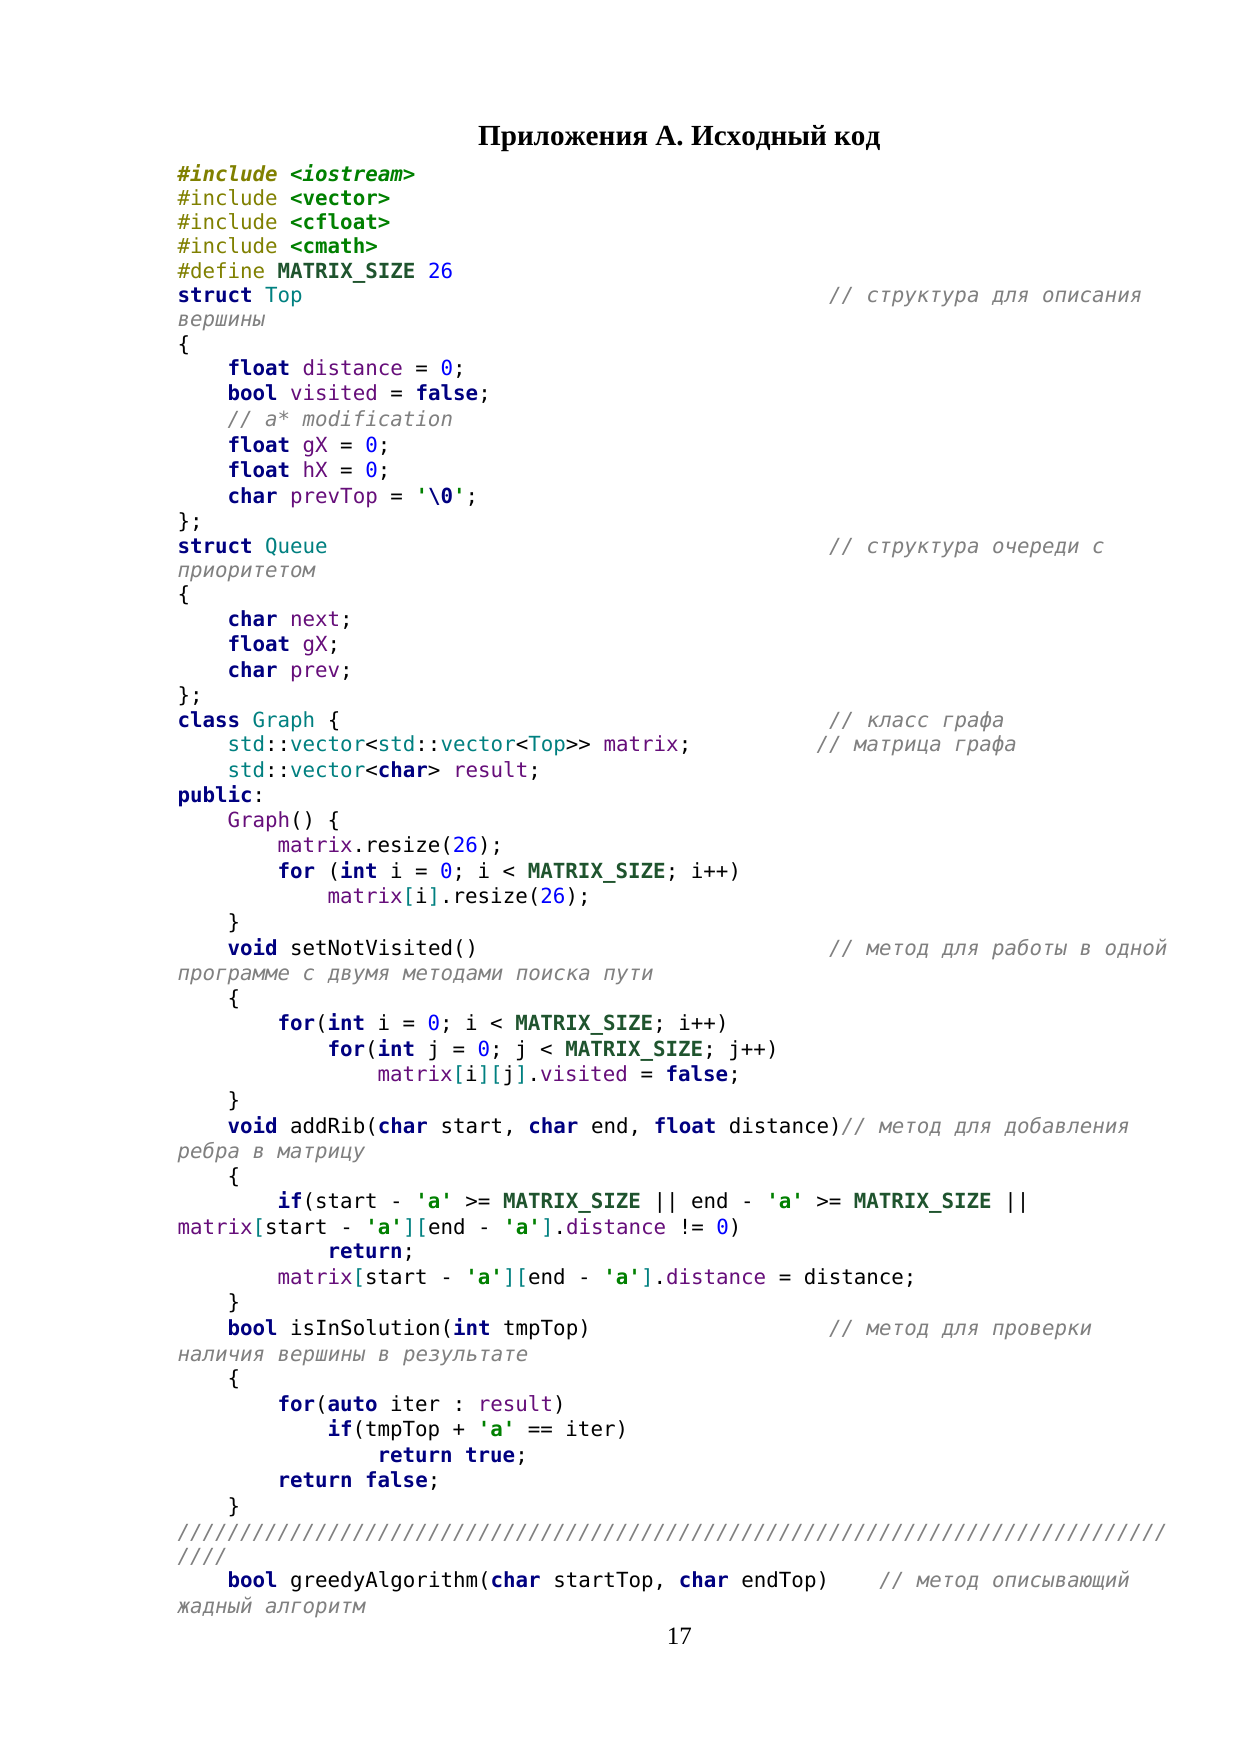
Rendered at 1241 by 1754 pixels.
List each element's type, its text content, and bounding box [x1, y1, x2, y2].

text Graph() { [177, 808, 1181, 833]
text return; [177, 1239, 1181, 1265]
text struct Top // структура для описания вершины [177, 283, 1181, 332]
text }; [177, 509, 1181, 534]
text bool isInSolution(int tmpTop) // метод для проверки наличия вершины в результате [177, 1316, 1181, 1366]
text { [177, 1164, 1181, 1189]
text for(int j = 0; j < MATRIX_SIZE; j++) [177, 1037, 1181, 1062]
text class Graph { // класс графа [177, 708, 1181, 732]
text #include <vector> [177, 186, 1181, 210]
text return false; [177, 1468, 1181, 1494]
text char prevTop = '\0'; [177, 484, 1181, 509]
text for(auto iter : result) [177, 1392, 1181, 1417]
text float distance = 0; [177, 356, 1181, 381]
text struct Queue // структура очереди с приоритетом [177, 534, 1181, 582]
text } [177, 1494, 1181, 1520]
text return true; [177, 1443, 1181, 1468]
text } [177, 1088, 1181, 1114]
text { [177, 986, 1181, 1011]
text if(tmpTop + 'a' == iter) [177, 1417, 1181, 1443]
text { [177, 582, 1181, 607]
text { [177, 1366, 1181, 1392]
text #include <iostream> [177, 162, 1181, 186]
text } [177, 910, 1181, 936]
text char prev; [177, 658, 1181, 683]
text float hX = 0; [177, 458, 1181, 484]
text matrix[start - 'a'][end - 'a'].distance = distance; [177, 1265, 1181, 1290]
text float gX; [177, 632, 1181, 658]
text bool visited = false; [177, 381, 1181, 407]
text #include <cfloat> [177, 210, 1181, 234]
text if(start - 'a' >= MATRIX_SIZE || end - 'a' >= MATRIX_SIZE || matrix[start - 'a'][end - 'a'].distance != 0) [177, 1189, 1181, 1239]
text void setNotVisited() // метод для работы в одной программе с двумя методами поиска пути [177, 936, 1181, 986]
text matrix[i][j].visited = false; [177, 1062, 1181, 1088]
text }; [177, 683, 1181, 708]
text /////////////////////////////////////////////////////////////////////////////////// [177, 1520, 1181, 1568]
text std::vector<std::vector<Top>> matrix; // матрица графа [177, 732, 1181, 758]
text for (int i = 0; i < MATRIX_SIZE; i++) [177, 859, 1181, 884]
text float gX = 0; [177, 433, 1181, 458]
text { [177, 332, 1181, 356]
text matrix[i].resize(26); [177, 884, 1181, 910]
text std::vector<char> result; [177, 758, 1181, 783]
text // a* modification [177, 407, 1181, 433]
text public: [177, 783, 1181, 808]
text #include <cmath> [177, 234, 1181, 259]
text bool greedyAlgorithm(char startTop, char endTop) // метод описывающий жадный алгоритм [177, 1568, 1181, 1618]
text void addRib(char start, char end, float distance)// метод для добавления ребра в матрицу [177, 1114, 1181, 1164]
text char next; [177, 607, 1181, 632]
text matrix.resize(26); [177, 833, 1181, 859]
text #define MATRIX_SIZE 26 [177, 259, 1181, 283]
text Приложения А. Исходный код [177, 118, 1181, 152]
text for(int i = 0; i < MATRIX_SIZE; i++) [177, 1011, 1181, 1037]
text } [177, 1290, 1181, 1316]
